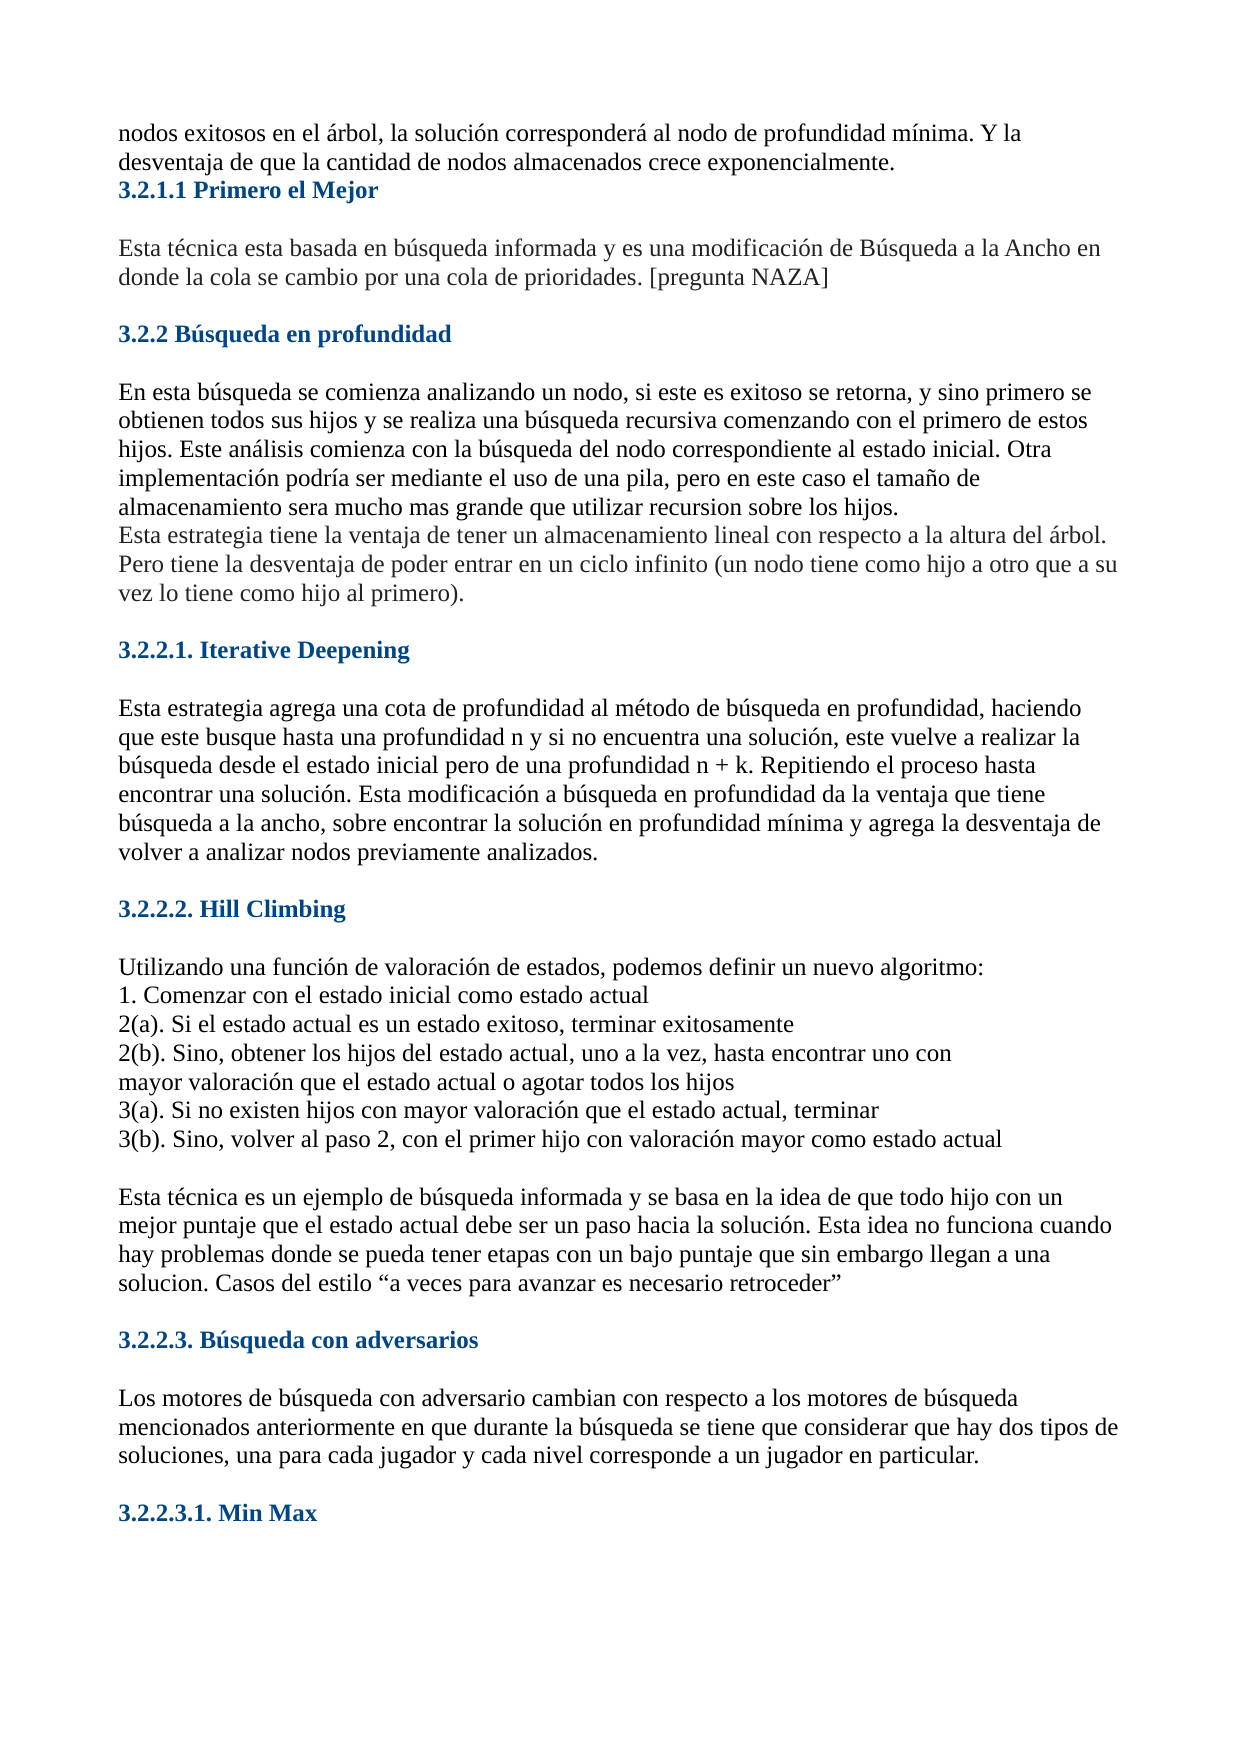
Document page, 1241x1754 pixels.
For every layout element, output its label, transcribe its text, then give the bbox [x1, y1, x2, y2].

text Los motores de búsqueda con adversario cambian con respecto a los motores de búsqueda mencionados anteriormente en que durante la búsqueda se tiene que considerar que hay dos tipos de soluciones, una para cada jugador y cada nivel corresponde a un jugador en particular. [118, 1383, 1122, 1469]
text nodos exitosos en el árbol, la solución corresponderá al nodo de profundidad mínima. Y la desventaja de que la cantidad de nodos almacenados crece exponencialmente. [118, 118, 1122, 176]
text Esta estrategia tiene la ventaja de tener un almacenamiento lineal con respecto a la altura del árbol. Pero tiene la desventaja de poder entrar en un ciclo infinito (un nodo tiene como hijo a otro que a su vez lo tiene como hijo al primero). [118, 521, 1122, 607]
text 3.2.2.1. Iterative Deepening Esta estrategia agrega una cota de profundidad al método de búsqueda en profundidad, haciendo que este busque hasta una profundidad n y si no encuentra una solución, este vuelve a realizar la búsqueda desde el estado inicial pero de una profundidad n + k. Repitiendo el proceso hasta encontrar una solución. Esta modificación a búsqueda en profundidad da la ventaja que tiene búsqueda a la ancho, sobre encontrar la solución en profundidad mínima y agrega la desventaja de volver a analizar nodos previamente analizados. 3.2.2.2. Hill Climbing Utilizando una función de valoración de estados, podemos definir un nuevo algoritmo: 1. Comenzar con el estado inicial como estado actual 2(a). Si el estado actual es un estado exitoso, terminar exitosamente 2(b). Sino, obtener los hijos del estado actual, uno a la vez, hasta encontrar uno con [118, 636, 1122, 1067]
text mayor valoración que el estado actual o agotar todos los hijos 3(a). Si no existen hijos con mayor valoración que el estado actual, terminar 3(b). Sino, volver al paso 2, con el primer hijo con valoración mayor como estado actual Esta técnica es un ejemplo de búsqueda informada y se basa en la idea de que todo hijo con un mejor puntaje que el estado actual debe ser un paso hacia la solución. Esta idea no funciona cuando hay problemas donde se pueda tener etapas con un bajo puntaje que sin embargo llegan a una solucion. Casos del estilo “a veces para avanzar es necesario retroceder” 3.2.2.3. Búsqueda con adversarios [118, 1067, 1122, 1354]
text 3.2.2.3.1. Min Max [118, 1498, 1122, 1613]
text 3.2.1.1 Primero el Mejor Esta técnica esta basada en búsqueda informada y es una modificación de Búsqueda a la Ancho en donde la cola se cambio por una cola de prioridades. [pregunta NAZA] 3.2.2 Búsqueda en profundidad En esta búsqueda se comienza analizando un nodo, si este es exitoso se retorna, y sino primero se obtienen todos sus hijos y se realiza una búsqueda recursiva comenzando con el primero de estos hijos. Este análisis comienza con la búsqueda del nodo correspondiente al estado inicial. Otra implementación podría ser mediante el uso de una pila, pero en este caso el tamaño de almacenamiento sera mucho mas grande que utilizar recursion sobre los hijos. [118, 176, 1122, 521]
